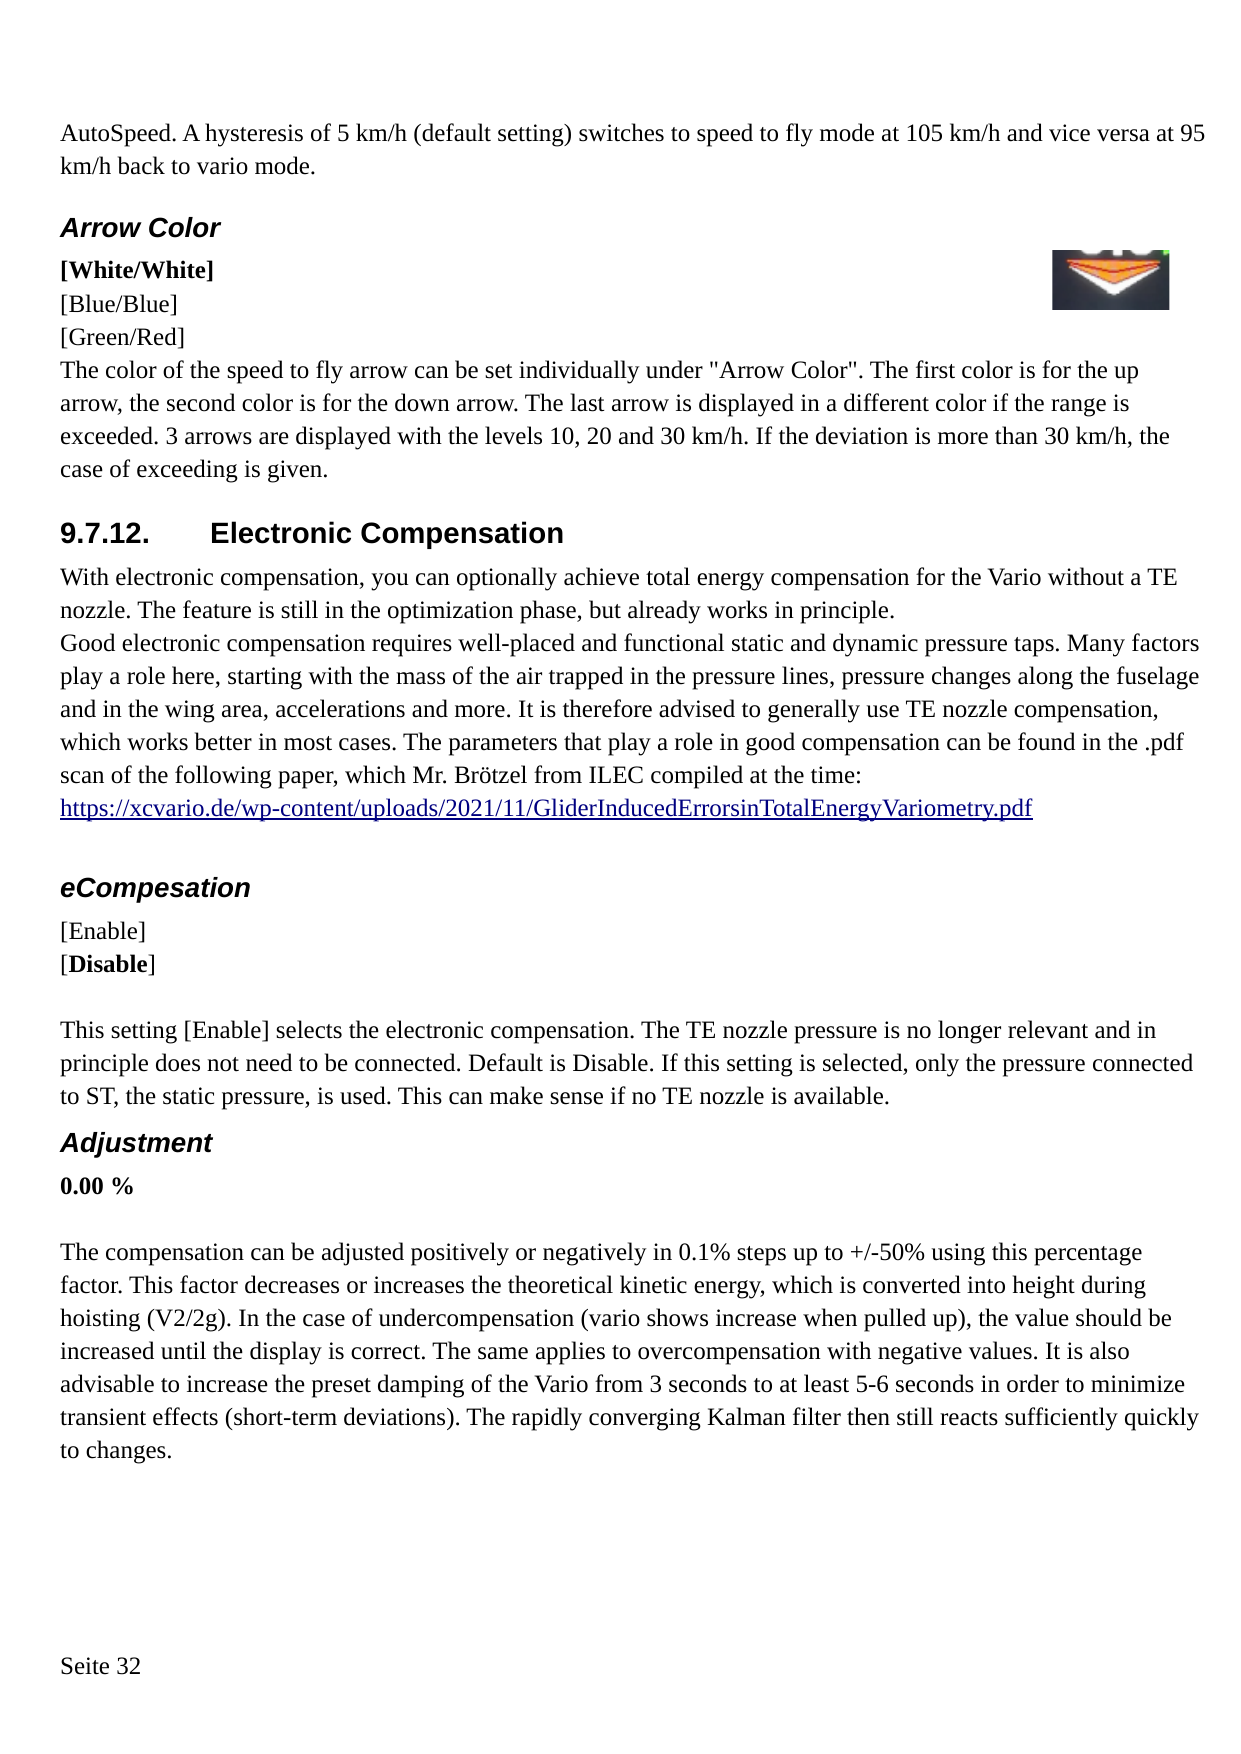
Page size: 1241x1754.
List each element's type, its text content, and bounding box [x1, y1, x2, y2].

text AutoSpeed. A hysteresis of 5 km/h (default setting) switches to speed to fly mode at 105 km/h and vice versa at 95 km/h back to vario mode. [60, 118, 1207, 180]
text 0.00 % [60, 1171, 1207, 1200]
subtitle Arrow Color [60, 211, 1207, 243]
text [White/White] [60, 256, 1052, 284]
text The compensation can be adjusted positively or negatively in 0.1% steps up to +/-50% using this percentage factor. This factor decreases or increases the theoretical kinetic energy, which is converted into height during hoisting (V2/2g). In the case of undercompensation (vario shows increase when pulled up), the value should be increased until the display is correct. The same applies to overcompensation with negative values. It is also advisable to increase the preset damping of the Vario from 3 seconds to at least 5-6 seconds in order to minimize transient effects (short-term deviations). The rapidly converging Kalman filter then still reacts sufficiently quickly to changes. [60, 1237, 1207, 1464]
text [Enable] [60, 916, 1207, 945]
text https://xcvario.de/wp-content/uploads/2021/11/GliderInducedErrorsinTotalEnergyVariometry.pdf [60, 793, 1207, 822]
text This setting [Enable] selects the electronic compensation. The TE nozzle pressure is no longer relevant and in principle does not need to be connected. Default is Disable. If this setting is selected, only the pressure connected to ST, the static pressure, is used. This can make sense if no TE nozzle is available. [60, 1015, 1207, 1110]
text The color of the speed to fly arrow can be set individually under "Arrow Color". The first color is for the up arrow, the second color is for the down arrow. The last arrow is displayed in a different color if the range is exceeded. 3 arrows are displayed with the levels 10, 20 and 30 km/h. If the deviation is more than 30 km/h, the case of exceeding is given. [60, 355, 1207, 482]
text With electronic compensation, you can optionally achieve total energy compensation for the Vario without a TE nozzle. The feature is still in the optimization phase, but already works in principle. Good electronic compensation requires well-placed and functional static and dynamic pressure taps. Many factors play a role here, starting with the mass of the air trapped in the pressure lines, pressure changes along the fuselage and in the wing area, accelerations and more. It is therefore advised to generally use TE nozzle compensation, which works better in most cases. The parameters that play a role in good compensation can be found in the .pdf scan of the following paper, which Mr. Brötzel from ILEC compiled at the time: [60, 562, 1207, 789]
subtitle Adjustment [60, 1127, 1207, 1159]
picture [1052, 250, 1170, 310]
text [1170, 256, 1207, 284]
subtitle eCompesation [60, 872, 1207, 904]
subtitle Electronic Compensation [60, 516, 1207, 550]
text [Disable] [60, 949, 1207, 978]
text [Green/Red] [60, 322, 1207, 350]
text [Blue/Blue] [60, 289, 1207, 317]
